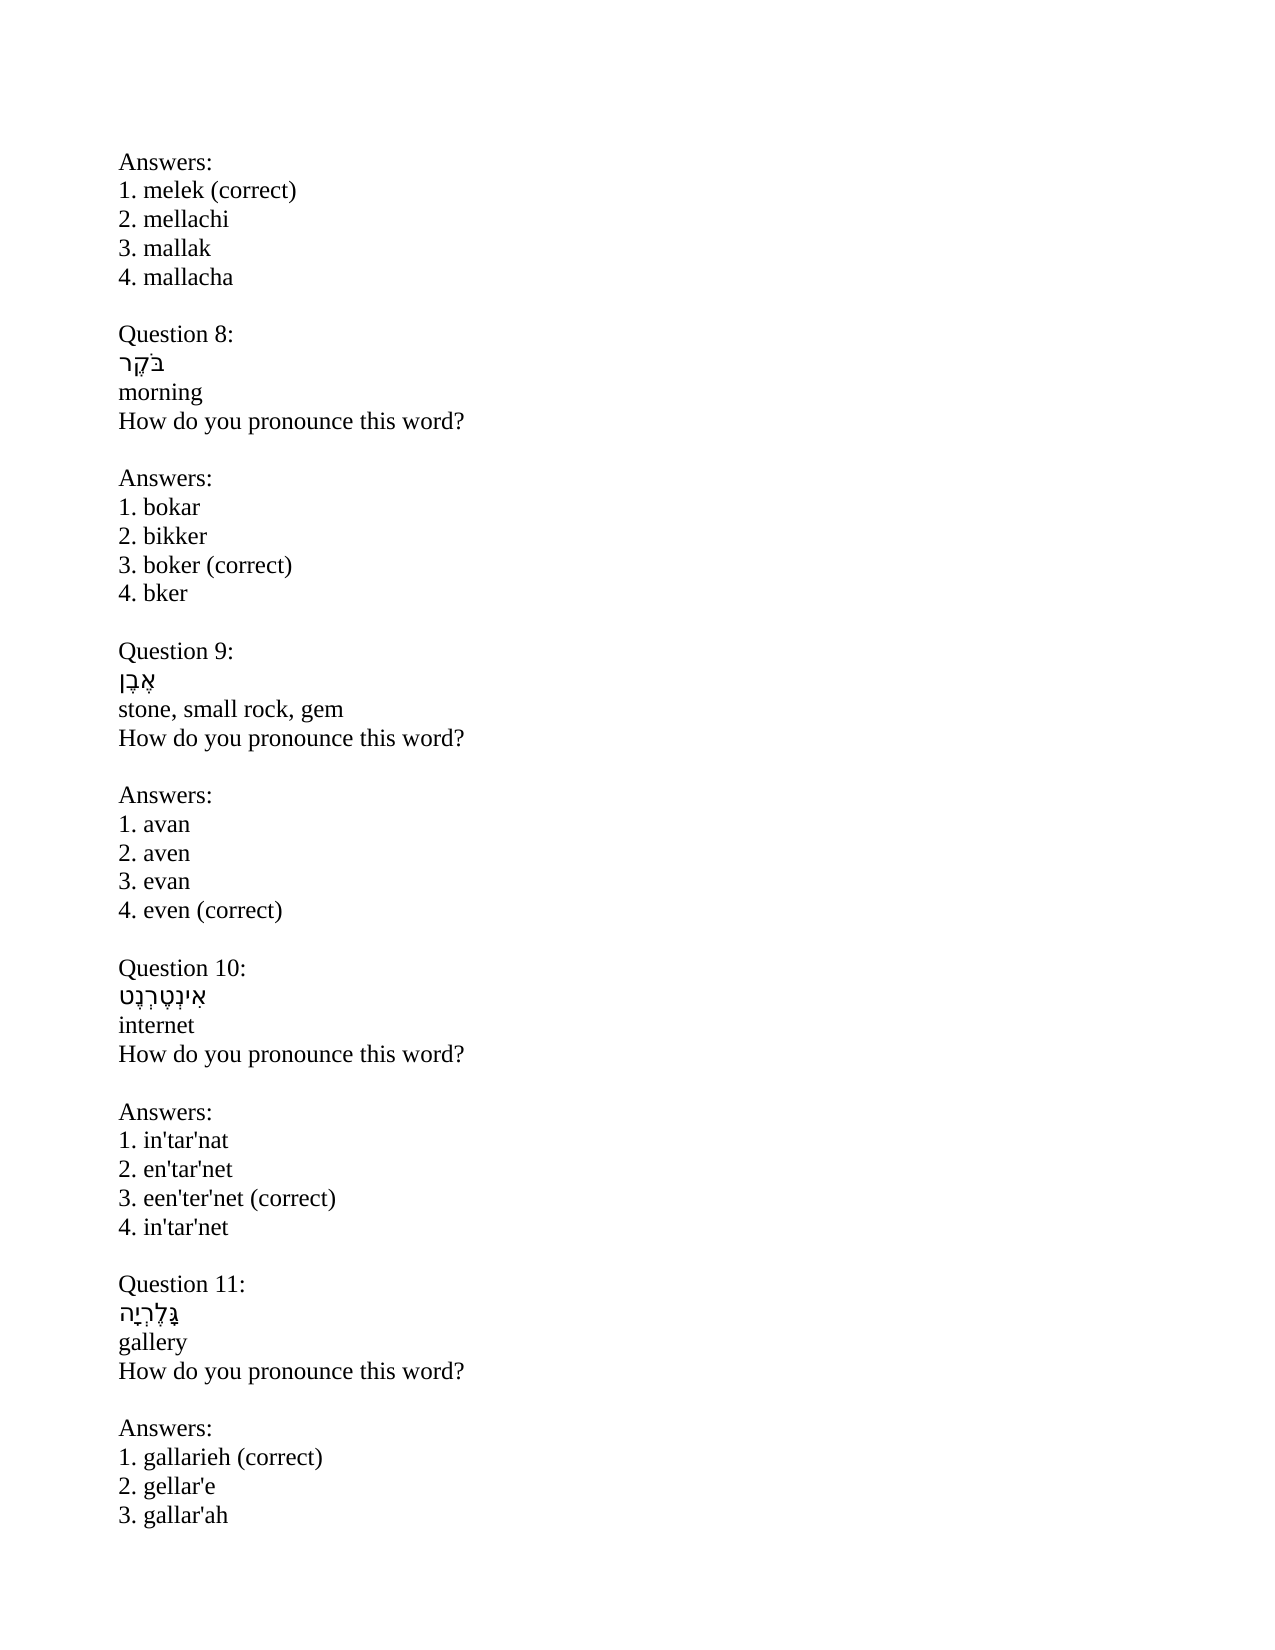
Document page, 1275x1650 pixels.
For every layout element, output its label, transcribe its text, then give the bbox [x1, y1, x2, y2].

text 4. even (correct) [118, 895, 1157, 924]
text morning [118, 377, 1157, 406]
text אֶבֶן [118, 665, 1157, 694]
text 1. in'tar'nat [118, 1126, 1157, 1154]
text How do you pronounce this word? [118, 406, 1157, 435]
text gallery [118, 1327, 1157, 1356]
text גָּלֶרְיָה [118, 1298, 1157, 1327]
text internet [118, 1011, 1157, 1039]
text בֹּקֶר [118, 348, 1157, 377]
text Question 10: [118, 953, 1157, 981]
text 3. gallar'ah [118, 1500, 1157, 1528]
text 1. bokar [118, 492, 1157, 521]
text 1. gallarieh (correct) [118, 1442, 1157, 1471]
text 4. bker [118, 578, 1157, 607]
text 2. mellachi [118, 204, 1157, 233]
text 3. evan [118, 866, 1157, 895]
text 4. in'tar'net [118, 1212, 1157, 1241]
text 3. boker (correct) [118, 550, 1157, 578]
text 2. aven [118, 838, 1157, 866]
text How do you pronounce this word? [118, 723, 1157, 751]
text Answers: [118, 463, 1157, 492]
text 3. mallak [118, 233, 1157, 262]
text אִינְטֶרְנֶט [118, 981, 1157, 1011]
text Question 11: [118, 1269, 1157, 1298]
text Question 9: [118, 636, 1157, 665]
text 2. gellar'e [118, 1471, 1157, 1500]
text Answers: [118, 147, 1157, 176]
text How do you pronounce this word? [118, 1039, 1157, 1068]
text How do you pronounce this word? [118, 1356, 1157, 1385]
text Answers: [118, 1097, 1157, 1126]
text 2. en'tar'net [118, 1154, 1157, 1183]
text 1. melek (correct) [118, 176, 1157, 204]
text Question 8: [118, 319, 1157, 348]
text 4. mallacha [118, 262, 1157, 291]
text 1. avan [118, 809, 1157, 838]
text 2. bikker [118, 521, 1157, 550]
text 3. een'ter'net (correct) [118, 1183, 1157, 1212]
text Answers: [118, 780, 1157, 809]
text stone, small rock, gem [118, 694, 1157, 723]
text Answers: [118, 1413, 1157, 1442]
